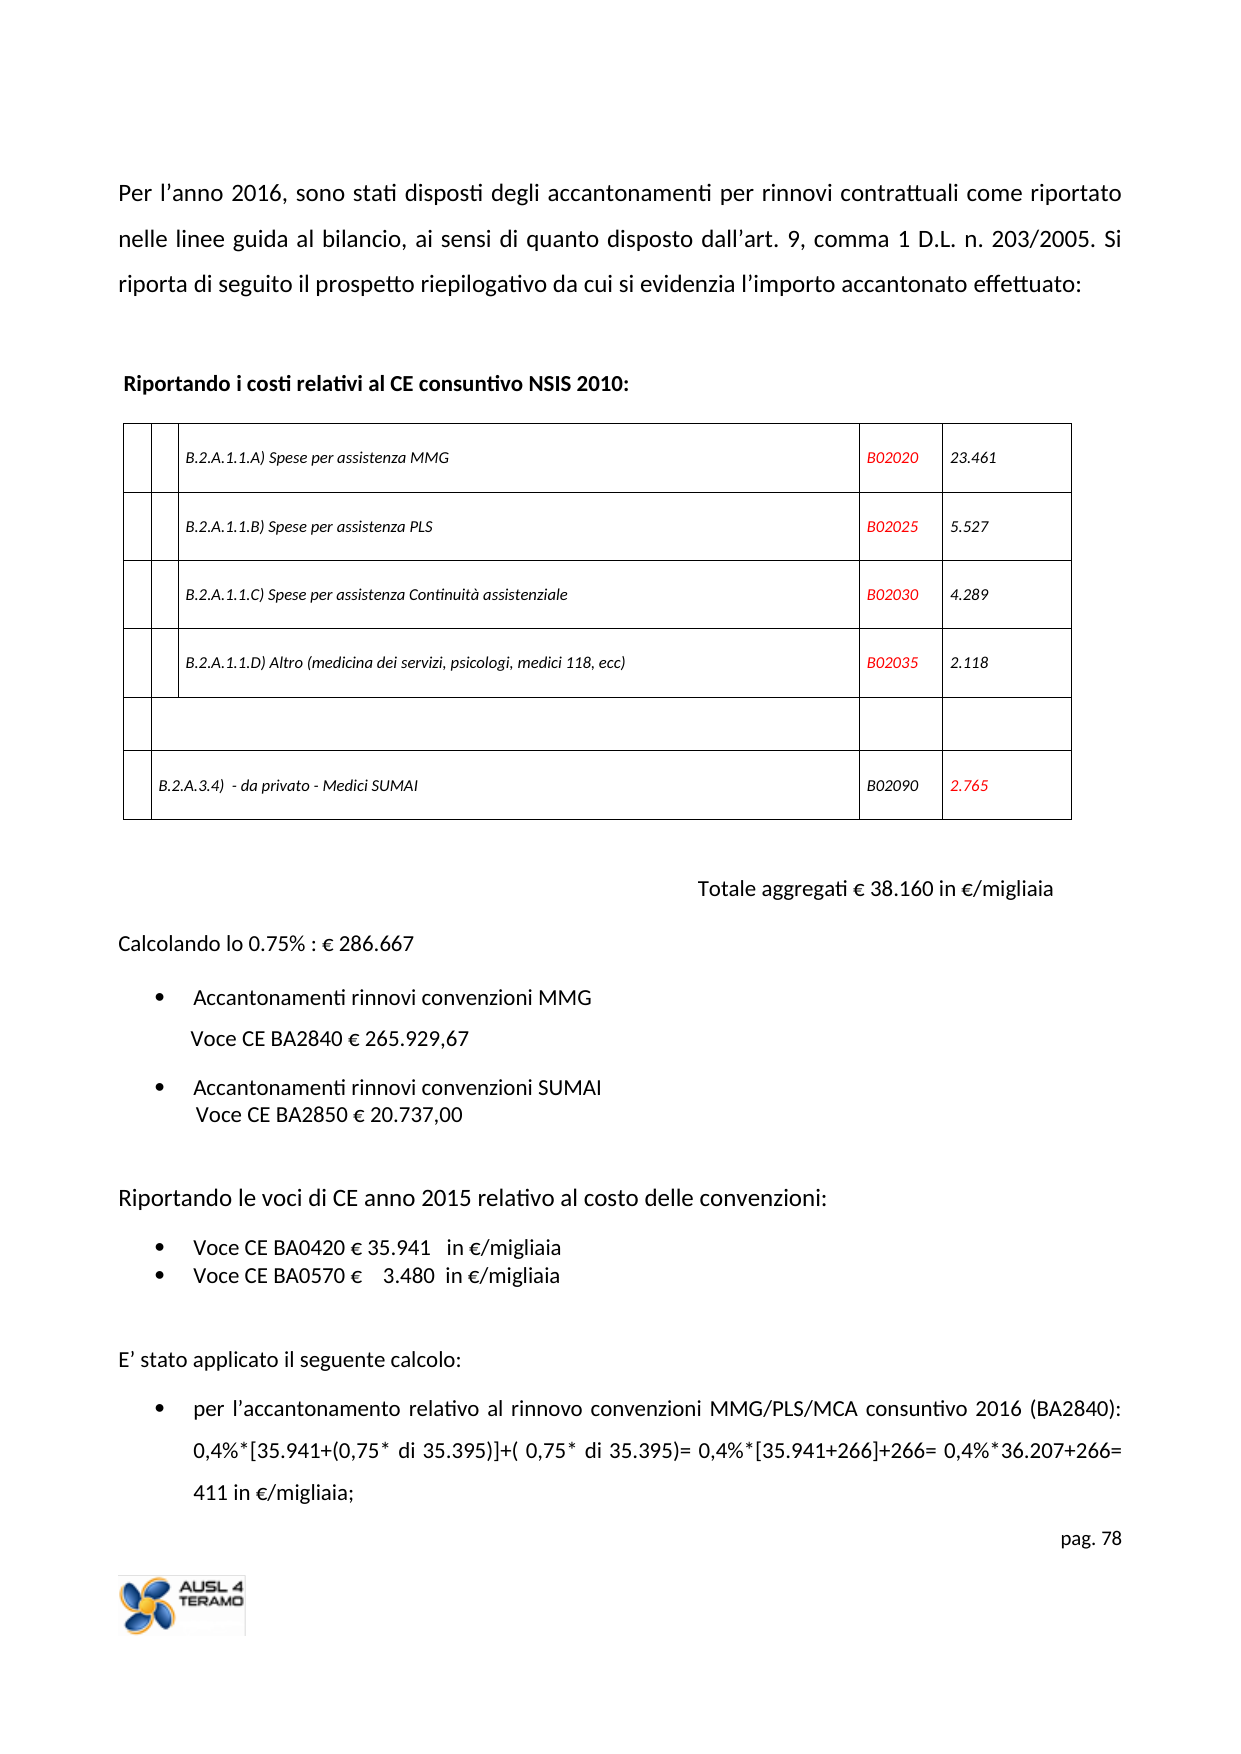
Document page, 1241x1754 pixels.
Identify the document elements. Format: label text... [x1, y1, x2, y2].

table_header 23.461 [943, 424, 1071, 492]
table_cell B02035 [860, 629, 942, 697]
table_header B.2.A.1.1.A) Spese per assistenza MMG [179, 424, 859, 492]
table_cell [124, 629, 151, 697]
table_cell [860, 698, 942, 750]
table_cell [152, 629, 178, 697]
list Accantonamenti rinnovi convenzioni SUMAI [156, 1073, 1122, 1101]
table_cell B.2.A.1.1.D) Altro (medicina dei servizi, psicologi, medici 118, ecc) [179, 629, 859, 697]
table_header [152, 424, 178, 492]
table_cell B02025 [860, 493, 942, 560]
text Totale aggregati € 38.160 in €/migliaia [118, 874, 1122, 902]
table_cell [124, 698, 151, 750]
text Riportando le voci di CE anno 2015 relativo al costo delle convenzioni: [118, 1182, 1122, 1212]
text Per l’anno 2016, sono stati disposti degli accantonamenti per rinnovi contrattuali come riportato nelle linee guida al bilancio, ai sensi di quanto disposto dall’art. 9, comma 1 D.L. n. 203/2005. Si riporta di seguito il prospetto riepilogativo da cui si evidenzia l’importo accantonato effettuato: [118, 177, 1122, 299]
table_cell 4.289 [943, 561, 1071, 628]
text Voce CE BA2850 € 20.737,00 [118, 1101, 1122, 1129]
text Voce CE BA2840 € 265.929,67 [118, 1024, 1122, 1052]
table_cell 2.118 [943, 629, 1071, 697]
table_cell 2.765 [943, 751, 1071, 819]
list Accantonamenti rinnovi convenzioni MMG [156, 983, 1122, 1011]
table_cell [943, 698, 1071, 750]
text E’ stato applicato il seguente calcolo: [118, 1345, 1122, 1373]
table_header B02020 [860, 424, 942, 492]
list per l’accantonamento relativo al rinnovo convenzioni MMG/PLS/MCA consuntivo 2016 (BA2840): 0,4%*[35.941+(0,75* di 35.395)]+( 0,75* di 35.395)= 0,4%*[35.941+266]+266= 0,4%*36.207+266= 411 in €/migliaia; [156, 1394, 1122, 1506]
list Voce CE BA0570 € 3.480 in €/migliaia [156, 1261, 1122, 1289]
table_cell B.2.A.1.1.C) Spese per assistenza Continuità assistenziale [179, 561, 859, 628]
list Voce CE BA0420 € 35.941 in €/migliaia [156, 1233, 1122, 1261]
text Riportando i costi relativi al CE consuntivo NSIS 2010: [118, 369, 1122, 397]
table_cell [152, 698, 859, 750]
table_cell B.2.A.3.4) - da privato - Medici SUMAI [152, 751, 859, 819]
text Calcolando lo 0.75% : € 286.667 [118, 929, 1122, 957]
table_cell [124, 751, 151, 819]
table_cell [152, 561, 178, 628]
table_header [124, 424, 151, 492]
table_cell 5.527 [943, 493, 1071, 560]
table_cell B02090 [860, 751, 942, 819]
table_cell [152, 493, 178, 560]
table_cell B02030 [860, 561, 942, 628]
table_cell [124, 493, 151, 560]
table_cell [124, 561, 151, 628]
table_cell B.2.A.1.1.B) Spese per assistenza PLS [179, 493, 859, 560]
